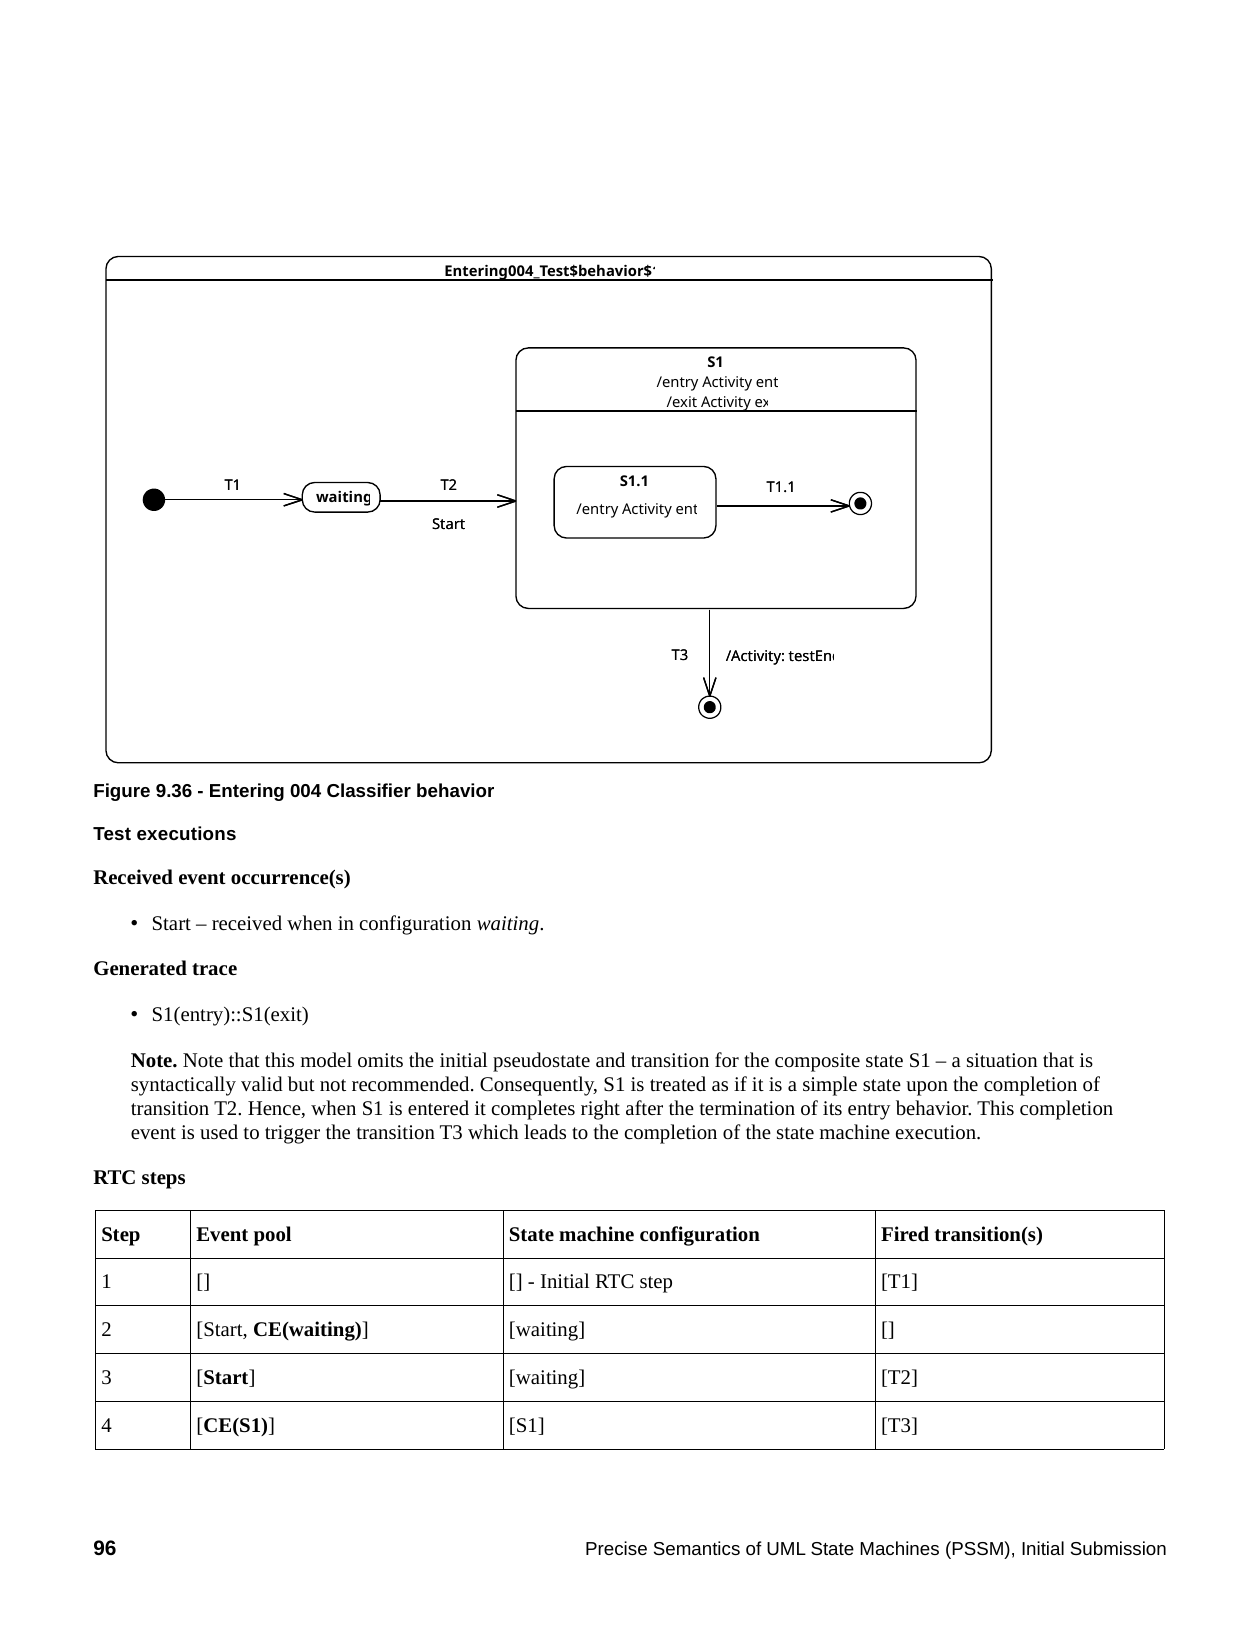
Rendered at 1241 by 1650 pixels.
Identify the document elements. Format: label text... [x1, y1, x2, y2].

table_header Step [96, 1211, 190, 1258]
table_cell [] [191, 1259, 503, 1305]
table_cell 4 [96, 1402, 190, 1448]
text Generated trace [93, 956, 1164, 980]
text RTC steps [93, 1165, 1164, 1189]
table_cell [T1] [876, 1259, 1164, 1305]
table_header Event pool [191, 1211, 503, 1258]
table_header State machine configuration [504, 1211, 875, 1258]
table_cell [] [876, 1306, 1164, 1353]
table_cell 3 [96, 1354, 190, 1401]
table_cell [Start] [191, 1354, 503, 1401]
list Start – received when in configuration waiting. [131, 910, 1164, 935]
table_cell [Start, CE(waiting)] [191, 1306, 503, 1353]
table_cell 2 [96, 1306, 190, 1353]
table_cell [CE(S1)] [191, 1402, 503, 1448]
text Figure 9.36 - Entering 004 Classifier behavior [93, 243, 1006, 802]
table_cell [] - Initial RTC step [504, 1259, 875, 1305]
text Note. Note that this model omits the initial pseudostate and transition for the composite state S1 – a situation that is syntactically valid but not recommended. Consequently, S1 is treated as if it is a simple state upon the completion of transition T2. Hence, when S1 is entered it completes right after the termination of its entry behavior. This completion event is used to trigger the transition T3 which leads to the completion of the state machine execution. [131, 1047, 1164, 1144]
table_cell [T3] [876, 1402, 1164, 1448]
table_cell 1 [96, 1259, 190, 1305]
table_cell [T2] [876, 1354, 1164, 1401]
list S1(entry)::S1(exit) [131, 1001, 1164, 1026]
table_cell [S1] [504, 1402, 875, 1448]
table_cell [waiting] [504, 1306, 875, 1353]
subtitle Test executions [93, 231, 1164, 844]
table_cell [waiting] [504, 1354, 875, 1401]
text Received event occurrence(s) [93, 865, 1164, 889]
table_header Fired transition(s) [876, 1211, 1164, 1258]
